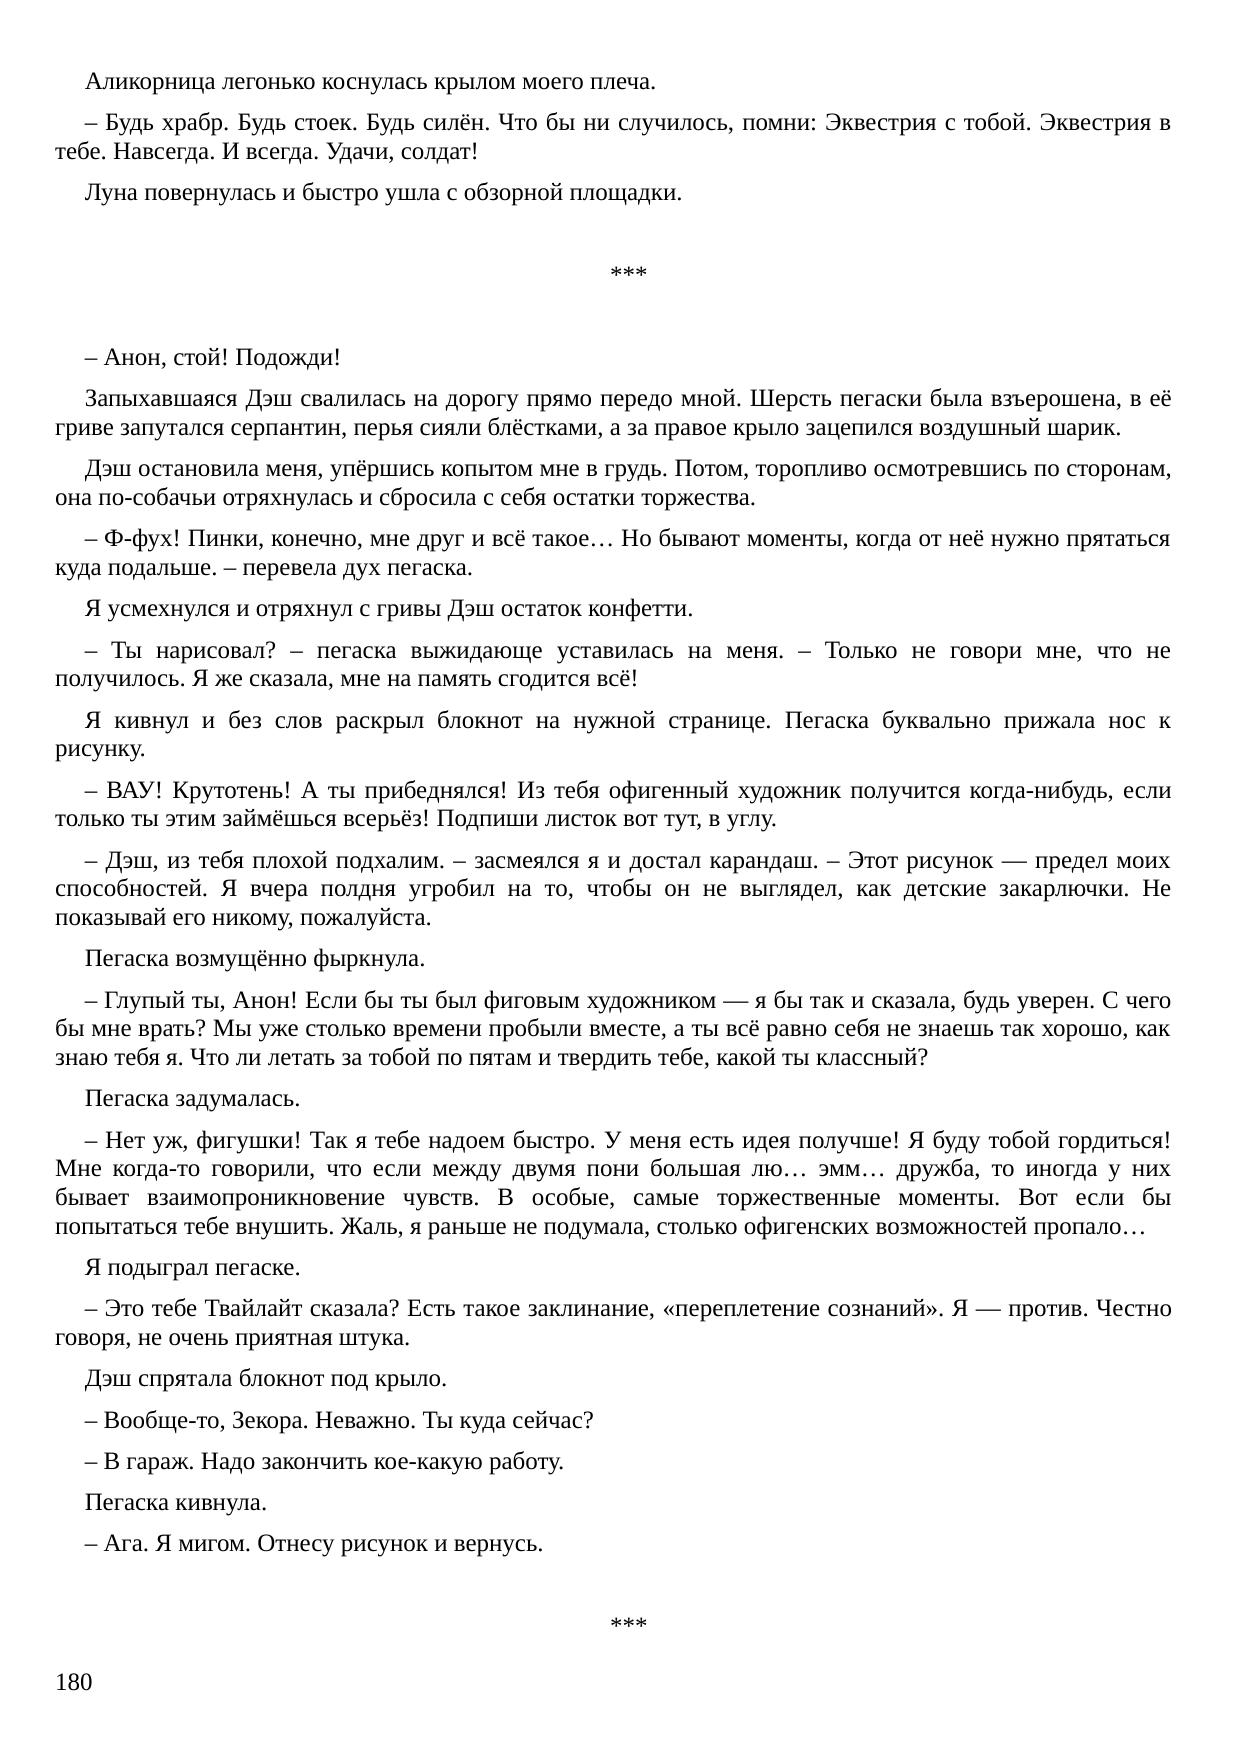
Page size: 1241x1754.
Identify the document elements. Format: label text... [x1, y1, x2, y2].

text Пегаска возмущённо фыркнула. [55, 943, 1173, 972]
text – Будь храбр. Будь стоек. Будь силён. Что бы ни случилось, помни: Эквестрия с тобой. Эквестрия в тебе. Навсегда. И всегда. Удачи, солдат! [55, 107, 1173, 165]
text Дэш остановила меня, упёршись копытом мне в грудь. Потом, торопливо осмотревшись по сторонам, она по-собачьи отряхнулась и сбросила с себя остатки торжества. [55, 453, 1173, 511]
text Запыхавшаяся Дэш свалилась на дорогу прямо передо мной. Шерсть пегаски была взъерошена, в её гриве запутался серпантин, перья сияли блёстками, а за правое крыло зацепился воздушный шарик. [55, 383, 1173, 441]
text Я усмехнулся и отряхнул с гривы Дэш остаток конфетти. [55, 593, 1173, 622]
text Я подыграл пегаске. [55, 1252, 1173, 1281]
text – Вообще-то, Зекора. Неважно. Ты куда сейчас? [55, 1405, 1173, 1433]
text *** [55, 1611, 1173, 1640]
text Аликорница легонько коснулась крылом моего плеча. [55, 66, 1173, 95]
text – Анон, стой! Подожди! [55, 342, 1173, 371]
text – Глупый ты, Анон! Если бы ты был фиговым художником — я бы так и сказала, будь уверен. С чего бы мне врать? Мы уже столько времени пробыли вместе, а ты всё равно себя не знаешь так хорошо, как знаю тебя я. Что ли летать за тобой по пятам и твердить тебе, какой ты классный? [55, 985, 1173, 1071]
text – Дэш, из тебя плохой подхалим. – засмеялся я и достал карандаш. – Этот рисунок — предел моих способностей. Я вчера полдня угробил на то, чтобы он не выглядел, как детские закарлючки. Не показывай его никому, пожалуйста. [55, 845, 1173, 931]
text *** [55, 260, 1173, 288]
text – Ф-фух! Пинки, конечно, мне друг и всё такое… Но бывают моменты, когда от неё нужно прятаться куда подальше. – перевела дух пегаска. [55, 523, 1173, 581]
text – Ты нарисовал? – пегаска выжидающе уставилась на меня. – Только не говори мне, что не получилось. Я же сказала, мне на память сгодится всё! [55, 635, 1173, 692]
text Я кивнул и без слов раскрыл блокнот на нужной странице. Пегаска буквально прижала нос к рисунку. [55, 705, 1173, 762]
text – Это тебе Твайлайт сказала? Есть такое заклинание, «переплетение сознаний». Я — против. Честно говоря, не очень приятная штука. [55, 1293, 1173, 1351]
text – Нет уж, фигушки! Так я тебе надоем быстро. У меня есть идея получше! Я буду тобой гордиться! Мне когда-то говорили, что если между двумя пони большая лю… эмм… дружба, то иногда у них бывает взаимопроникновение чувств. В особые, самые торжественные моменты. Вот если бы попытаться тебе внушить. Жаль, я раньше не подумала, столько офигенских возможностей пропало… [55, 1125, 1173, 1240]
text Луна повернулась и быстро ушла с обзорной площадки. [55, 177, 1173, 206]
text Пегаска кивнула. [55, 1487, 1173, 1516]
text Дэш спрятала блокнот под крыло. [55, 1363, 1173, 1392]
text – ВАУ! Крутотень! А ты прибеднялся! Из тебя офигенный художник получится когда-нибудь, если только ты этим займёшься всерьёз! Подпиши листок вот тут, в углу. [55, 775, 1173, 832]
text – В гараж. Надо закончить кое-какую работу. [55, 1446, 1173, 1475]
text – Ага. Я мигом. Отнесу рисунок и вернусь. [55, 1528, 1173, 1557]
text Пегаска задумалась. [55, 1083, 1173, 1112]
